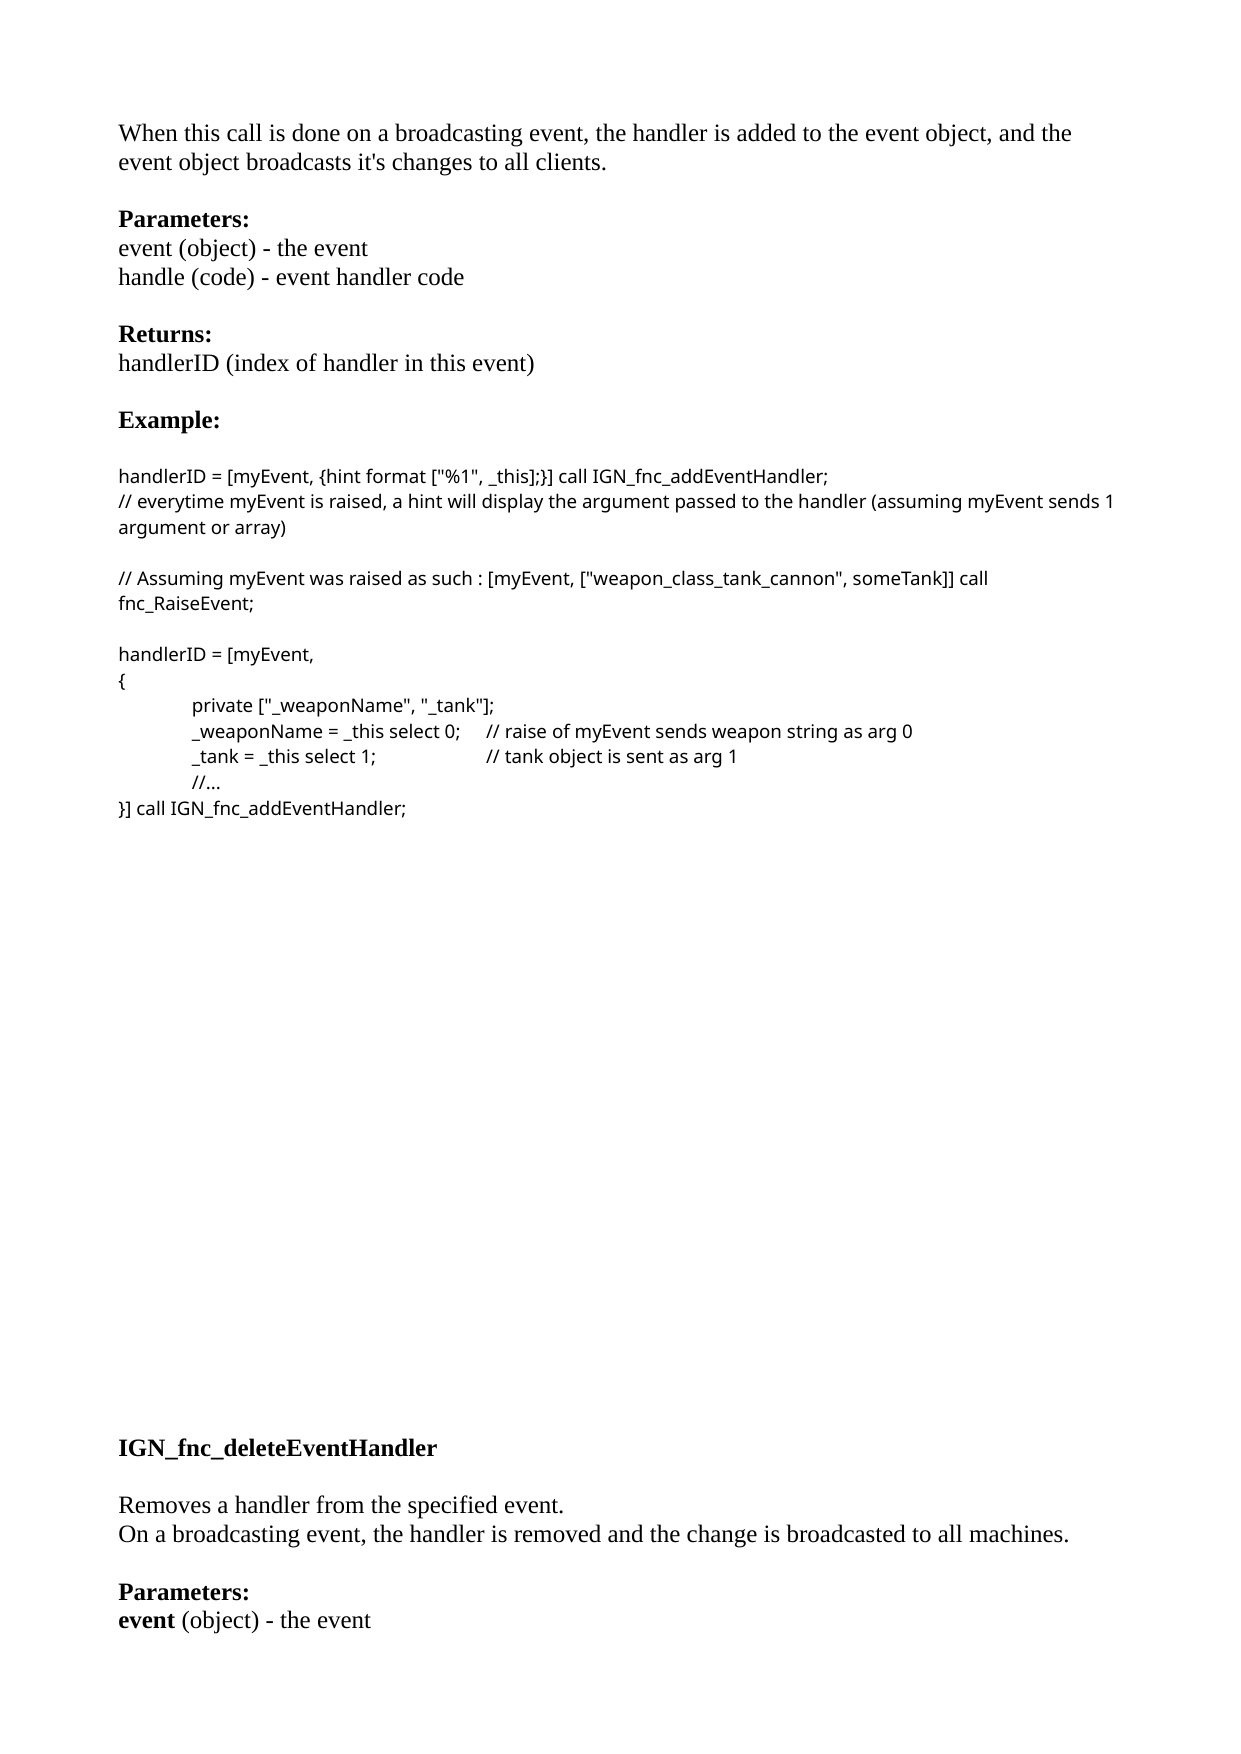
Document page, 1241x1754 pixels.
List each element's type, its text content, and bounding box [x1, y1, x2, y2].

text handlerID (index of handler in this event) [118, 348, 1122, 377]
text private ["_weaponName", "_tank"]; [118, 693, 1122, 718]
text On a broadcasting event, the handler is removed and the change is broadcasted to all machines. [118, 1519, 1122, 1548]
text _tank = _this select 1; // tank object is sent as arg 1 [118, 744, 1122, 769]
text // everytime myEvent is raised, a hint will display the argument passed to the handler (assuming myEvent sends 1 argument or array) [118, 489, 1122, 540]
text handlerID = [myEvent, {hint format ["%1", _this];}] call IGN_fnc_addEventHandler; [118, 463, 1122, 489]
text Removes a handler from the specified event. [118, 1490, 1122, 1519]
text IGN_fnc_deleteEventHandler [118, 1433, 1122, 1462]
text { [118, 667, 1122, 693]
text }] call IGN_fnc_addEventHandler; [118, 795, 1122, 820]
text _weaponName = _this select 0; // raise of myEvent sends weapon string as arg 0 [118, 718, 1122, 744]
text handle (code) - event handler code [118, 262, 1122, 291]
text //... [118, 769, 1122, 795]
text event (object) - the event [118, 1605, 1122, 1634]
text handlerID = [myEvent, [118, 642, 1122, 667]
text Parameters: [118, 204, 1122, 233]
text When this call is done on a broadcasting event, the handler is added to the event object, and the event object broadcasts it's changes to all clients. [118, 118, 1122, 176]
text Parameters: [118, 1577, 1122, 1605]
text Returns: [118, 319, 1122, 348]
text // Assuming myEvent was raised as such : [myEvent, ["weapon_class_tank_cannon", someTank]] call fnc_RaiseEvent; [118, 565, 1122, 616]
text Example: [118, 406, 1122, 434]
text event (object) - the event [118, 233, 1122, 262]
